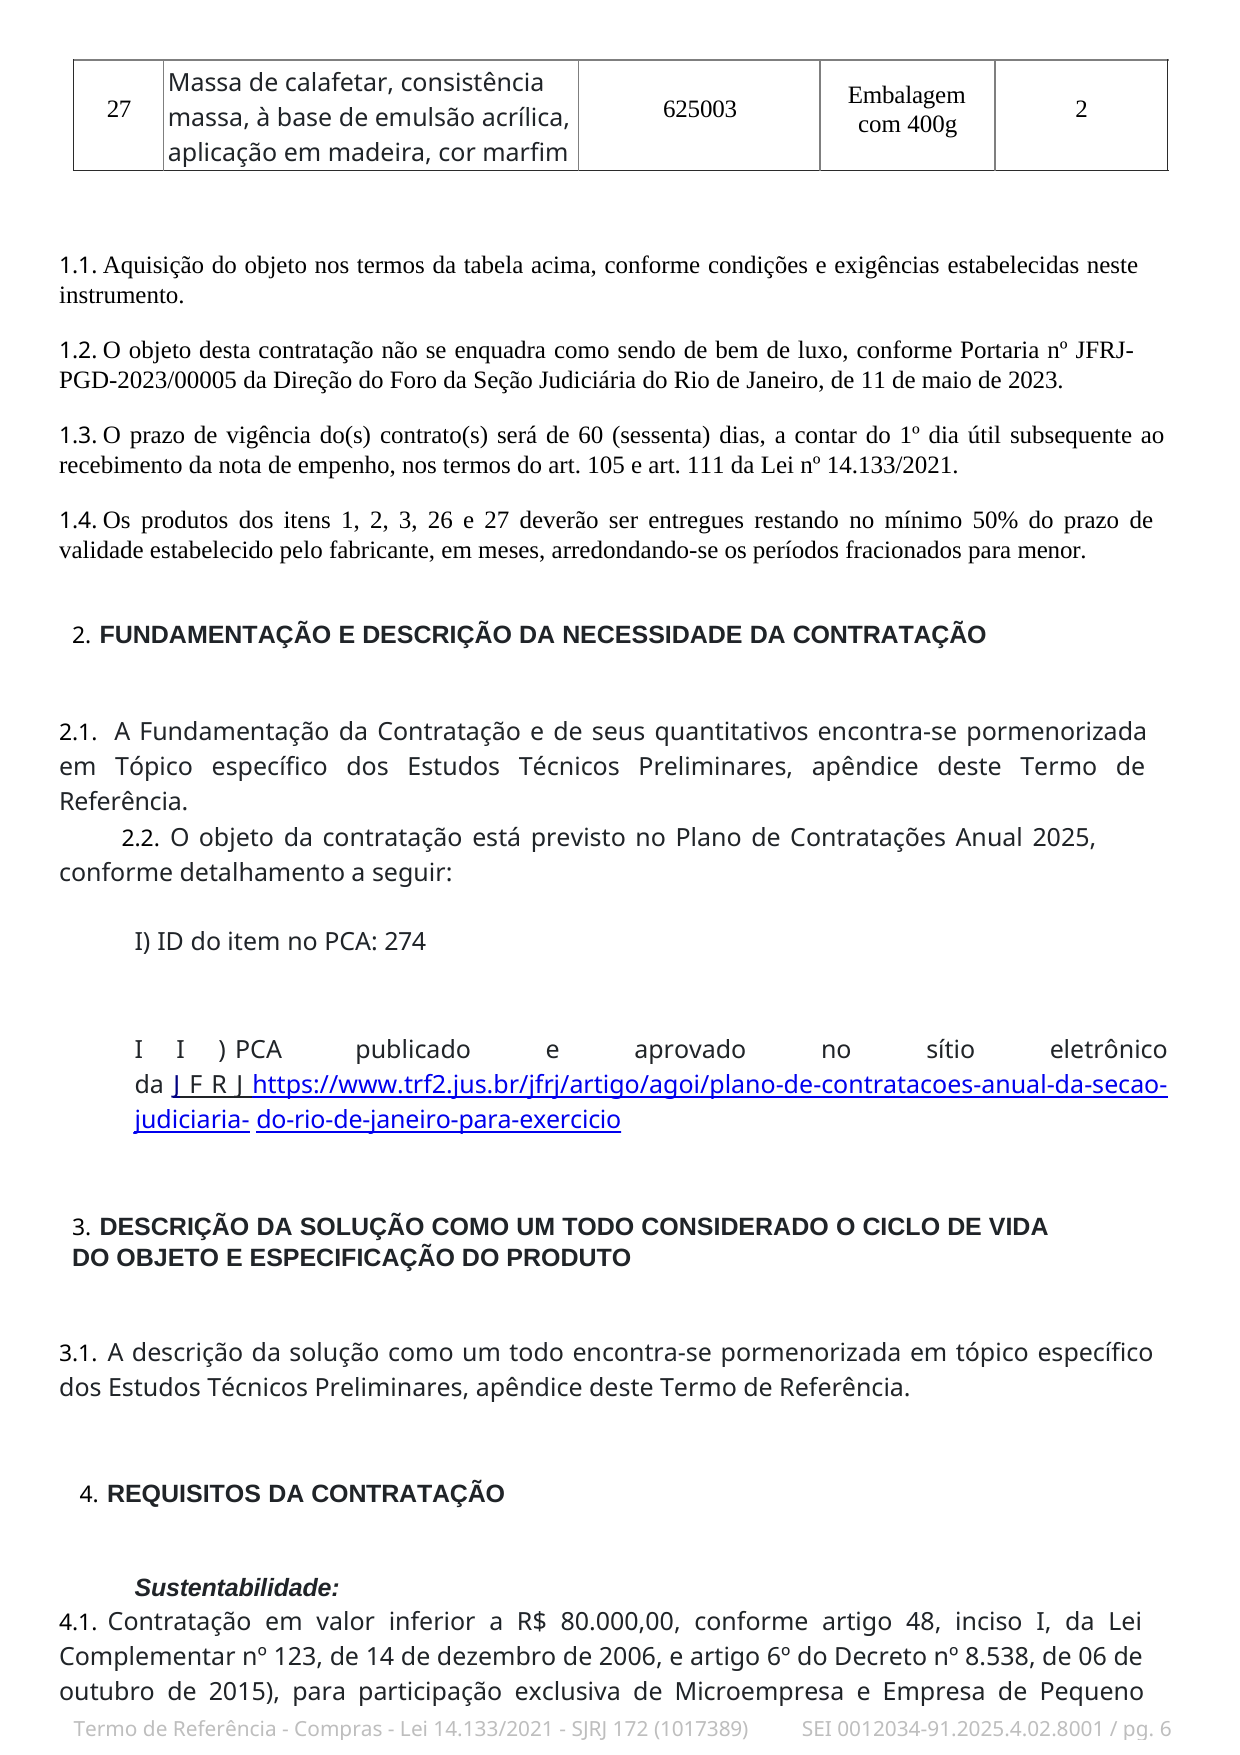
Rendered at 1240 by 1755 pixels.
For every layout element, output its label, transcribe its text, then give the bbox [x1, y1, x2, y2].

text I I ) PCA publicado e aprovado no sítio eletrônico da J F R J https://www.trf2.jus.br/jfrj/artigo/agoi/plano-de-contratacoes-anual-da-secao-judiciaria- do-rio-de-janeiro-para-exercicio [134, 1032, 1168, 1136]
list O objeto da contratação está previsto no Plano de Contratações Anual 2025, conforme detalhamento a seguir: [59, 819, 1097, 888]
list Aquisição do objeto nos termos da tabela acima, conforme condições e exigências estabelecidas neste instrumento. [59, 249, 1138, 309]
table_header 27 [74, 61, 163, 169]
text Sustentabilidade: [134, 1573, 1181, 1602]
list A descrição da solução como um todo encontra-se pormenorizada em tópico específico dos Estudos Técnicos Preliminares, apêndice deste Termo de Referência. [59, 1335, 1154, 1404]
list Contratação em valor inferior a R$ 80.000,00, conforme artigo 48, inciso I, da Lei Complementar nº 123, de 14 de dezembro de 2006, e artigo 6º do Decreto nº 8.538, de 06 de outubro de 2015), para participação exclusiva de Microempresa e Empresa de Pequeno [59, 1603, 1144, 1707]
list DESCRIÇÃO DA SOLUÇÃO COMO UM TODO CONSIDERADO O CICLO DE VIDA DO OBJETO E ESPECIFICAÇÃO DO PRODUTO [72, 1210, 1093, 1271]
table_header Embalagem com 400g [821, 61, 994, 169]
list Os produtos dos itens 1, 2, 3, 26 e 27 deverão ser entregues restando no mínimo 50% do prazo de validade estabelecido pelo fabricante, em meses, arredondando-se os períodos fracionados para menor. [59, 504, 1153, 564]
list A Fundamentação da Contratação e de seus quantitativos encontra-se pormenorizada em Tópico específico dos Estudos Técnicos Preliminares, apêndice deste Termo de Referência. [59, 714, 1147, 818]
list FUNDAMENTAÇÃO E DESCRIÇÃO DA NECESSIDADE DA CONTRATAÇÃO [72, 619, 1181, 650]
table_header Massa de calafetar, consistência massa, à base de emulsão acrílica, aplicação em madeira, cor marfim [164, 61, 578, 169]
list O prazo de vigência do(s) contrato(s) será de 60 (sessenta) dias, a contar do 1º dia útil subsequente ao recebimento da nota de empenho, nos termos do art. 105 e art. 111 da Lei nº 14.133/2021. [59, 419, 1165, 479]
list REQUISITOS DA CONTRATAÇÃO [79, 1478, 1181, 1509]
text I) ID do item no PCA: 274 [134, 923, 1181, 957]
list O objeto desta contratação não se enquadra como sendo de bem de luxo, conforme Portaria nº JFRJ-PGD-2023/00005 da Direção do Foro da Seção Judiciária do Rio de Janeiro, de 11 de maio de 2023. [59, 334, 1135, 394]
table_header 2 [996, 61, 1167, 169]
table_header 625003 [579, 61, 819, 169]
